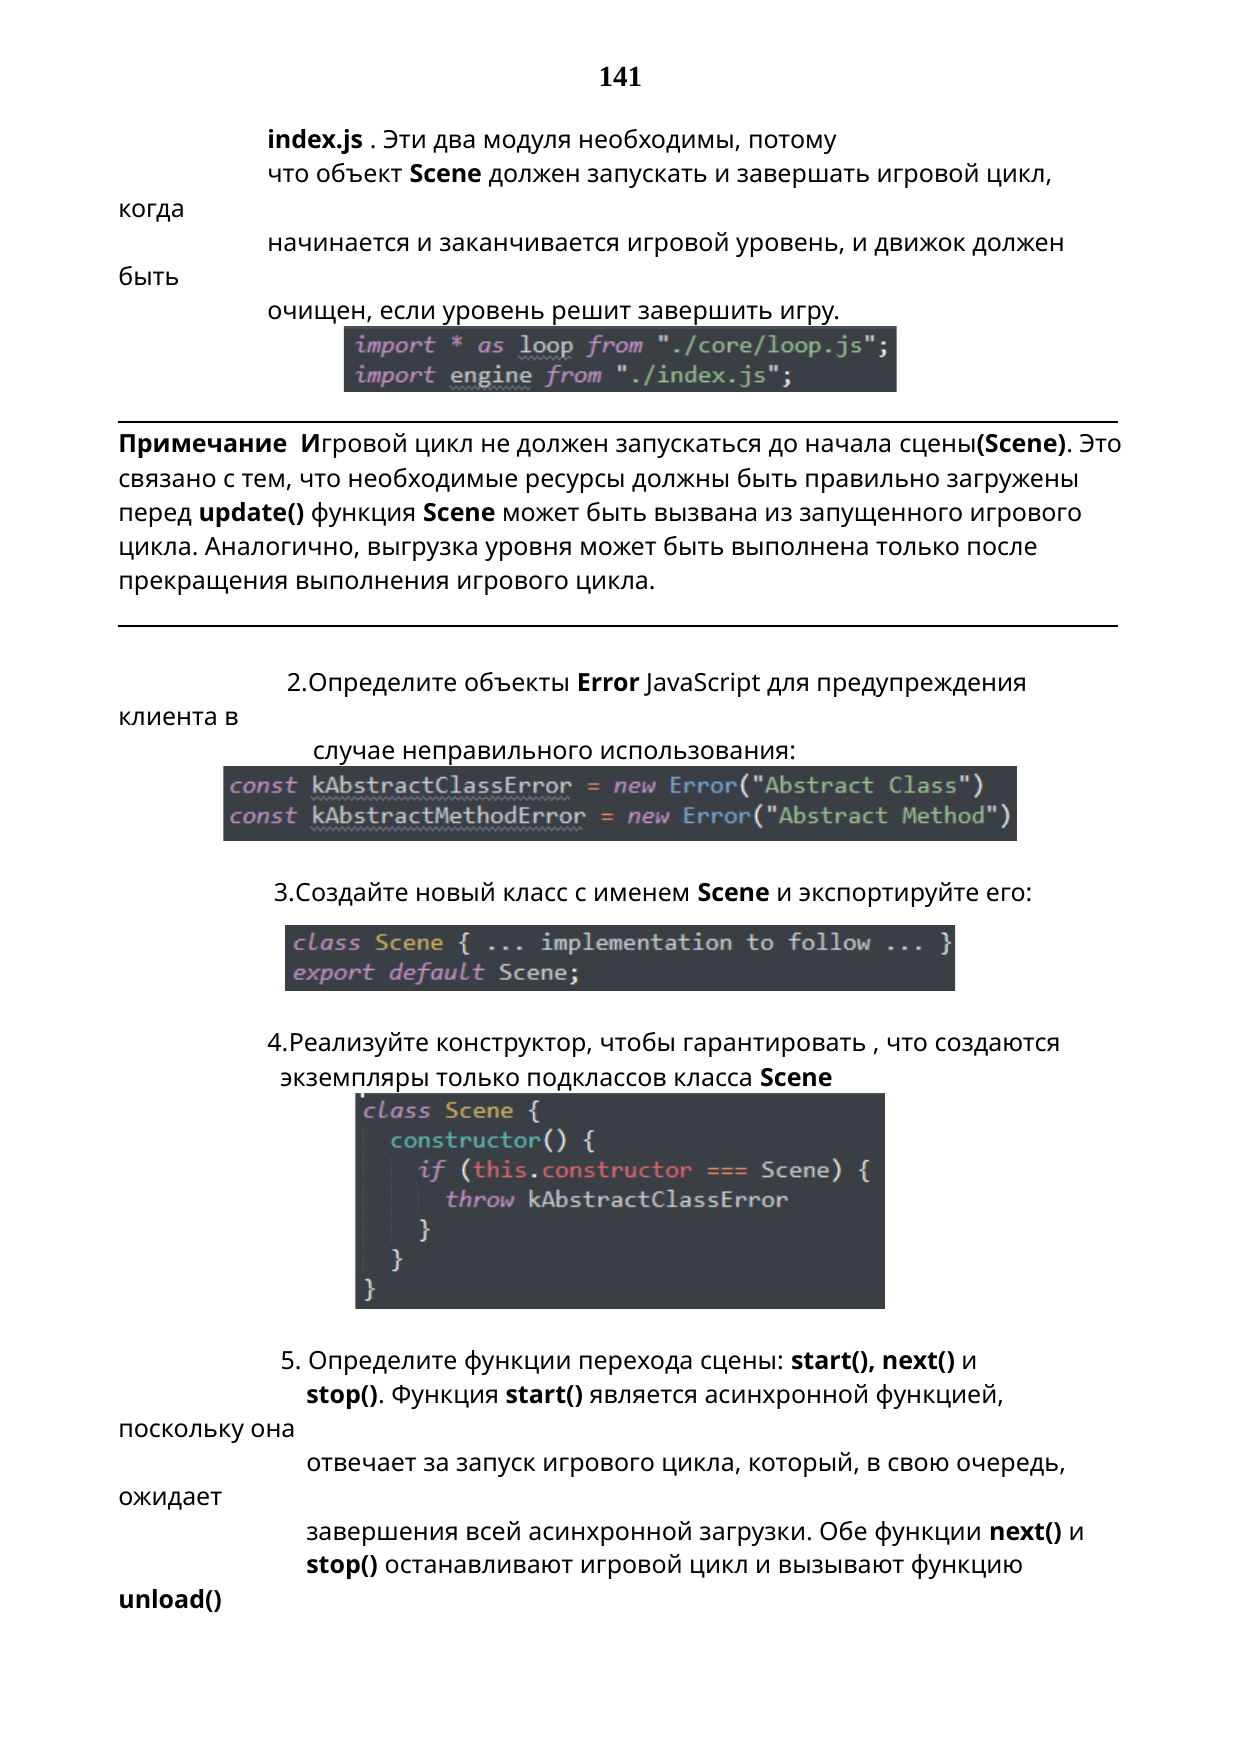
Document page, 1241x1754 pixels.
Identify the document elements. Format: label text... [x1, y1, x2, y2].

text index.js . Эти два модуля необходимы, потому [118, 122, 1122, 156]
picture [355, 1093, 885, 1309]
picture [285, 925, 956, 991]
text очищен, если уровень решит завершить игру. [118, 292, 1122, 326]
list 4.Реализуйте конструктор, чтобы гарантировать , что создаются [118, 1025, 1122, 1059]
text Примечание Игровой цикл не должен запускаться до начала сцены(Scene). Это связано с тем, что необходимые ресурсы должны быть правильно загружены перед update() функция Scene может быть вызвана из запущенного игрового цикла. Аналогично, выгрузка уровня может быть выполнена только после прекращения выполнения игрового цикла. [118, 426, 1122, 596]
picture [343, 326, 897, 392]
list экземпляры только подклассов класса Scene [118, 1059, 1122, 1093]
text начинается и заканчивается игровой уровень, и движок должен быть [118, 224, 1122, 292]
text 5. Определите функции перехода сцены: start(), next() и [118, 1343, 1122, 1377]
text отвечает за запуск игрового цикла, который, в свою очередь, ожидает [118, 1445, 1122, 1513]
list 2.Определите объекты Error JavaScript для предупреждения клиента в [118, 664, 1122, 733]
list 3.Создайте новый класс с именем Scene и экспортируйте его: [118, 874, 1122, 908]
text что объект Scene должен запускать и завершать игровой цикл, когда [118, 156, 1122, 224]
list случае неправильного использования: [118, 733, 1122, 767]
picture [223, 766, 1017, 841]
text завершения всей асинхронной загрузки. Обе функции next() и [118, 1513, 1122, 1547]
text stop(). Функция start() является асинхронной функцией, поскольку она [118, 1377, 1122, 1445]
text stop() останавливают игровой цикл и вызывают функцию unload() [118, 1547, 1122, 1615]
